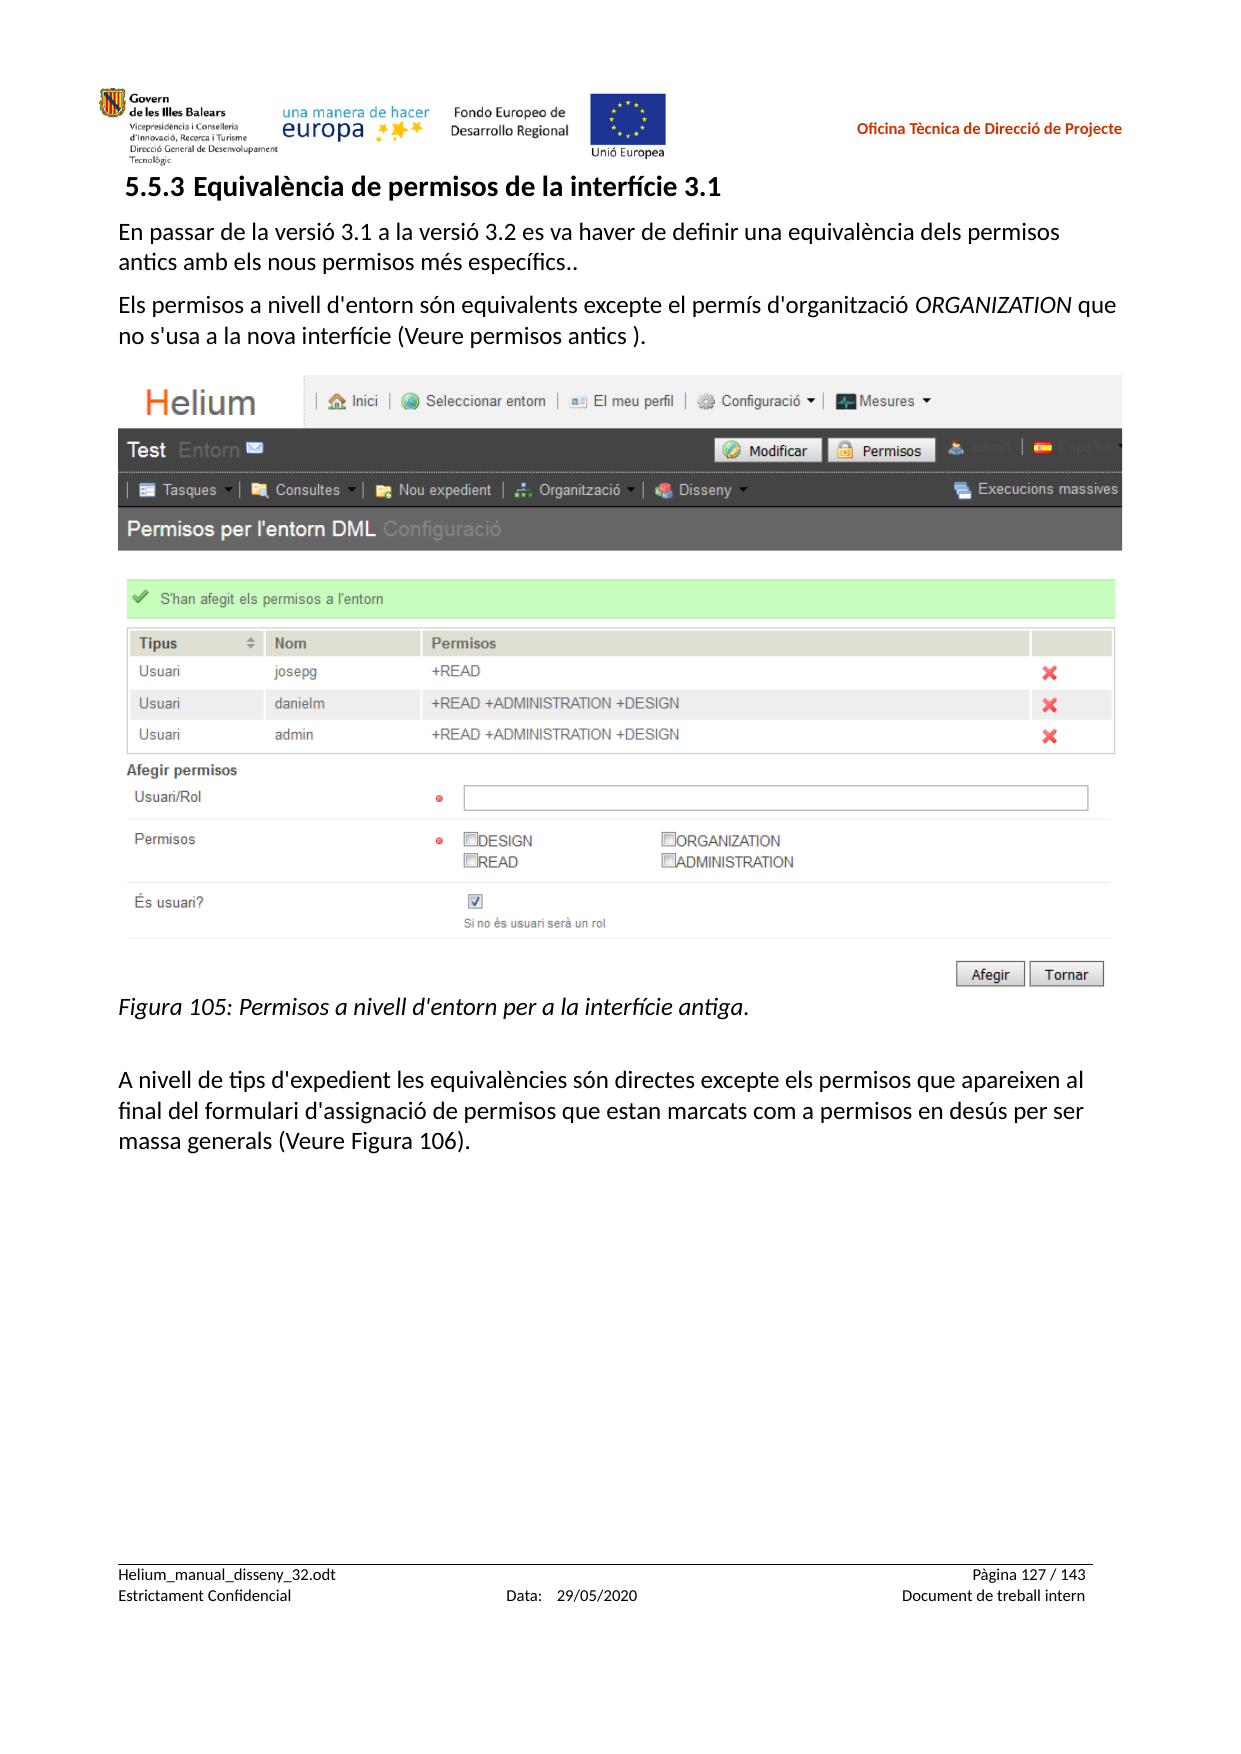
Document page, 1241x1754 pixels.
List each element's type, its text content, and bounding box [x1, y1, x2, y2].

text En passar de la versió 3.1 a la versió 3.2 es va haver de definir una equivalència dels permisos antics amb els nous permisos més específics.. [118, 216, 1122, 277]
text A nivell de tips d'expedient les equivalències són directes excepte els permisos que apareixen al final del formulari d'assignació de permisos que estan marcats com a permisos en desús per ser massa generals (Veure Figura 106). [118, 1064, 1122, 1156]
text Figura 105: Permisos a nivell d'entorn per a la interfície antiga. [118, 991, 1122, 1021]
text Els permisos a nivell d'entorn són equivalents excepte el permís d'organització ORGANIZATION que no s'usa a la nova interfície (Veure permisos antics ). [118, 289, 1122, 351]
subtitle Equivalència de permisos de la interfície 3.1 [118, 168, 1122, 203]
picture [118, 375, 1123, 991]
picture [99, 87, 668, 166]
